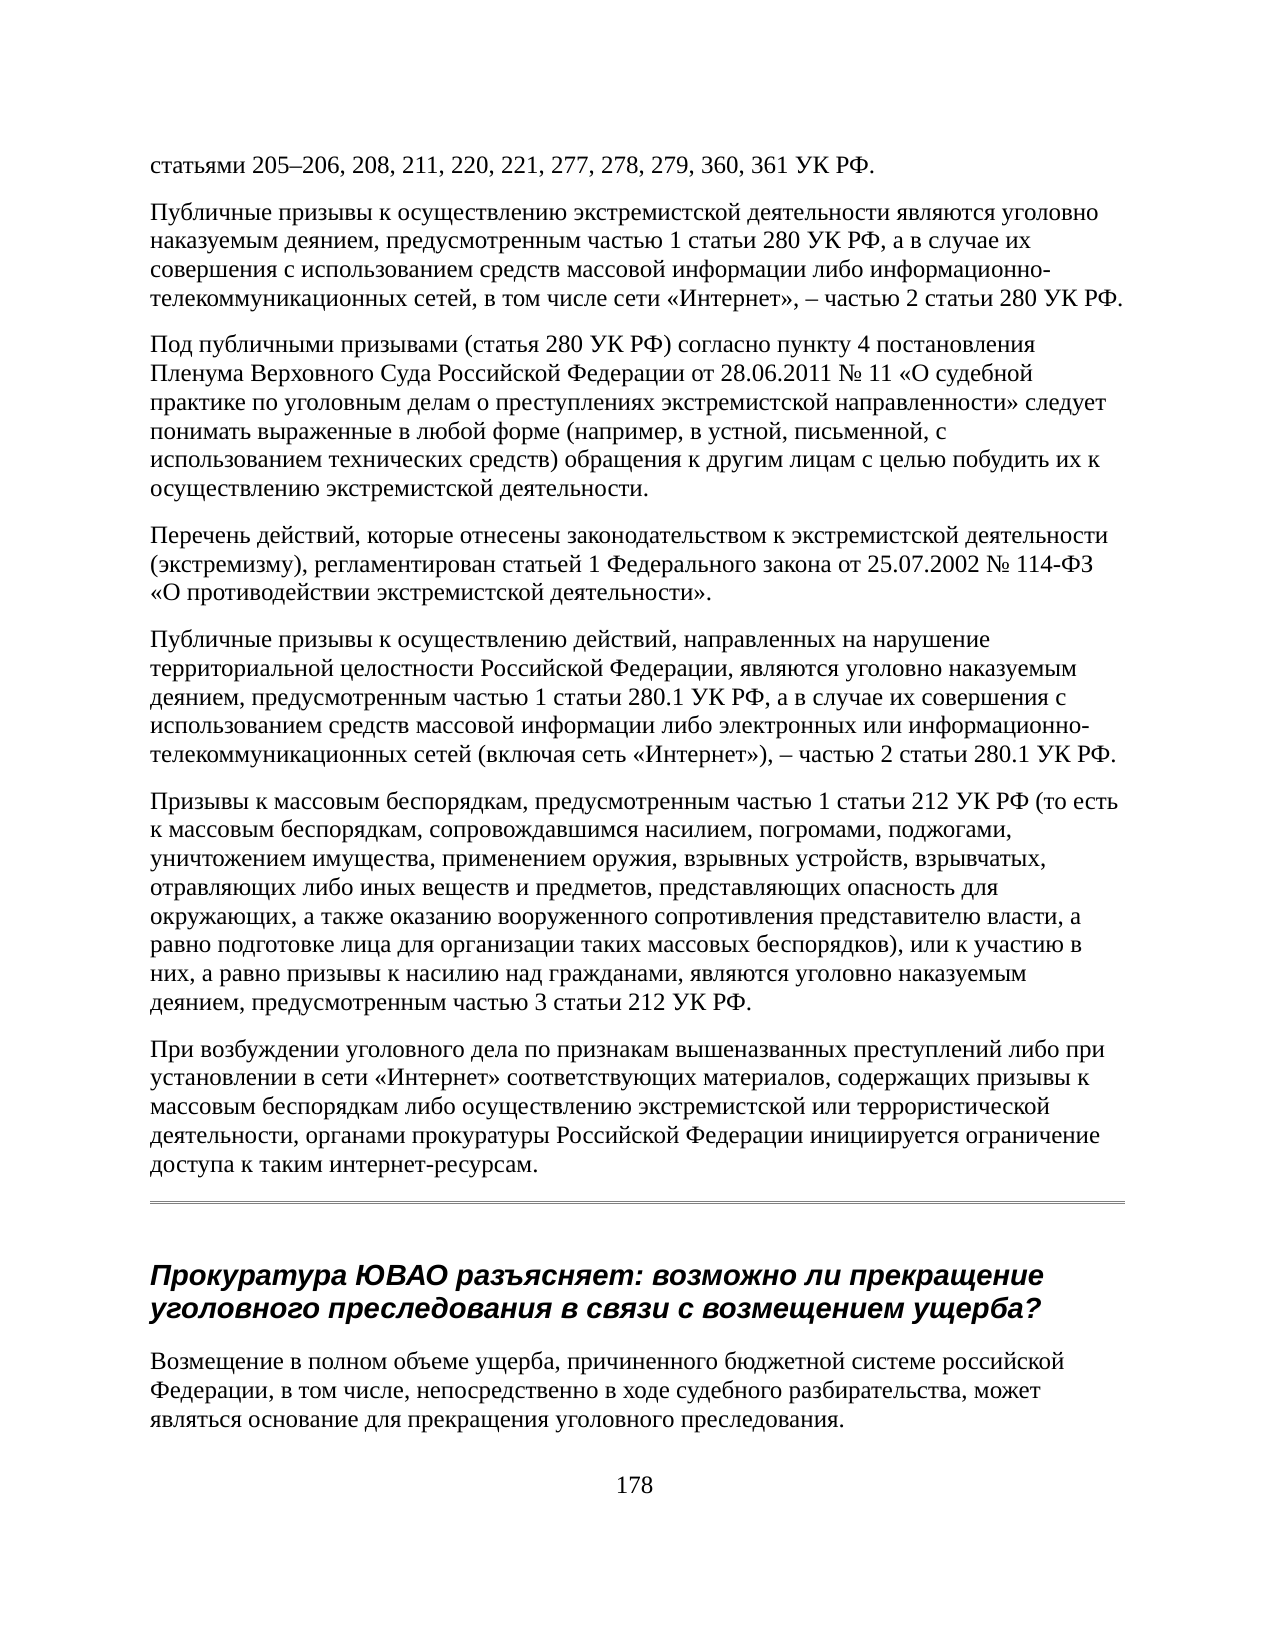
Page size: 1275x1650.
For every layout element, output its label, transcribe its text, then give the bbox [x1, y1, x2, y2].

text Публичные призывы к осуществлению действий, направленных на нарушение территориальной целостности Российской Федерации, являются уголовно наказуемым деянием, предусмотренным частью 1 статьи 280.1 УК РФ, а в случае их совершения с использованием средств массовой информации либо электронных или информационно-телекоммуникационных сетей (включая сеть «Интернет»), – частью 2 статьи 280.1 УК РФ. [150, 624, 1125, 768]
text статьями 205–206, 208, 211, 220, 221, 277, 278, 279, 360, 361 УК РФ. [150, 150, 1125, 179]
text Перечень действий, которые отнесены законодательством к экстремистской деятельности (экстремизму), регламентирован статьей 1 Федерального закона от 25.07.2002 № 114-ФЗ «О противодействии экстремистской деятельности». [150, 520, 1125, 606]
text При возбуждении уголовного дела по признакам вышеназванных преступлений либо при установлении в сети «Интернет» соответствующих материалов, содержащих призывы к массовым беспорядкам либо осуществлению экстремистской или террористической деятельности, органами прокуратуры Российской Федерации инициируется ограничение доступа к таким интернет-ресурсам. [150, 1034, 1125, 1177]
text Под публичными призывами (статья 280 УК РФ) согласно пункту 4 постановления Пленума Верховного Суда Российской Федерации от 28.06.2011 № 11 «О судебной практике по уголовным делам о преступлениях экстремистской направленности» следует понимать выраженные в любой форме (например, в устной, письменной, с использованием технических средств) обращения к другим лицам с целью побудить их к осуществлению экстремистской деятельности. [150, 329, 1125, 502]
text Призывы к массовым беспорядкам, предусмотренным частью 1 статьи 212 УК РФ (то есть к массовым беспорядкам, сопровождавшимся насилием, погромами, поджогами, уничтожением имущества, применением оружия, взрывных устройств, взрывчатых, отравляющих либо иных веществ и предметов, представляющих опасность для окружающих, а также оказанию вооруженного сопротивления представителю власти, а равно подготовке лица для организации таких массовых беспорядков), или к участию в них, а равно призывы к насилию над гражданами, являются уголовно наказуемым деянием, предусмотренным частью 3 статьи 212 УК РФ. [150, 786, 1125, 1016]
text Возмещение в полном объеме ущерба, причиненного бюджетной системе российской Федерации, в том числе, непосредственно в ходе судебного разбирательства, может являться основание для прекращения уголовного преследования. [150, 1346, 1125, 1432]
text Публичные призывы к осуществлению экстремистской деятельности являются уголовно наказуемым деянием, предусмотренным частью 1 статьи 280 УК РФ, а в случае их совершения с использованием средств массовой информации либо информационно-телекоммуникационных сетей, в том числе сети «Интернет», – частью 2 статьи 280 УК РФ. [150, 197, 1125, 312]
subtitle Прокуратура ЮВАО разъясняет: возможно ли прекращение уголовного преследования в связи с возмещением ущерба? [150, 1258, 1125, 1325]
